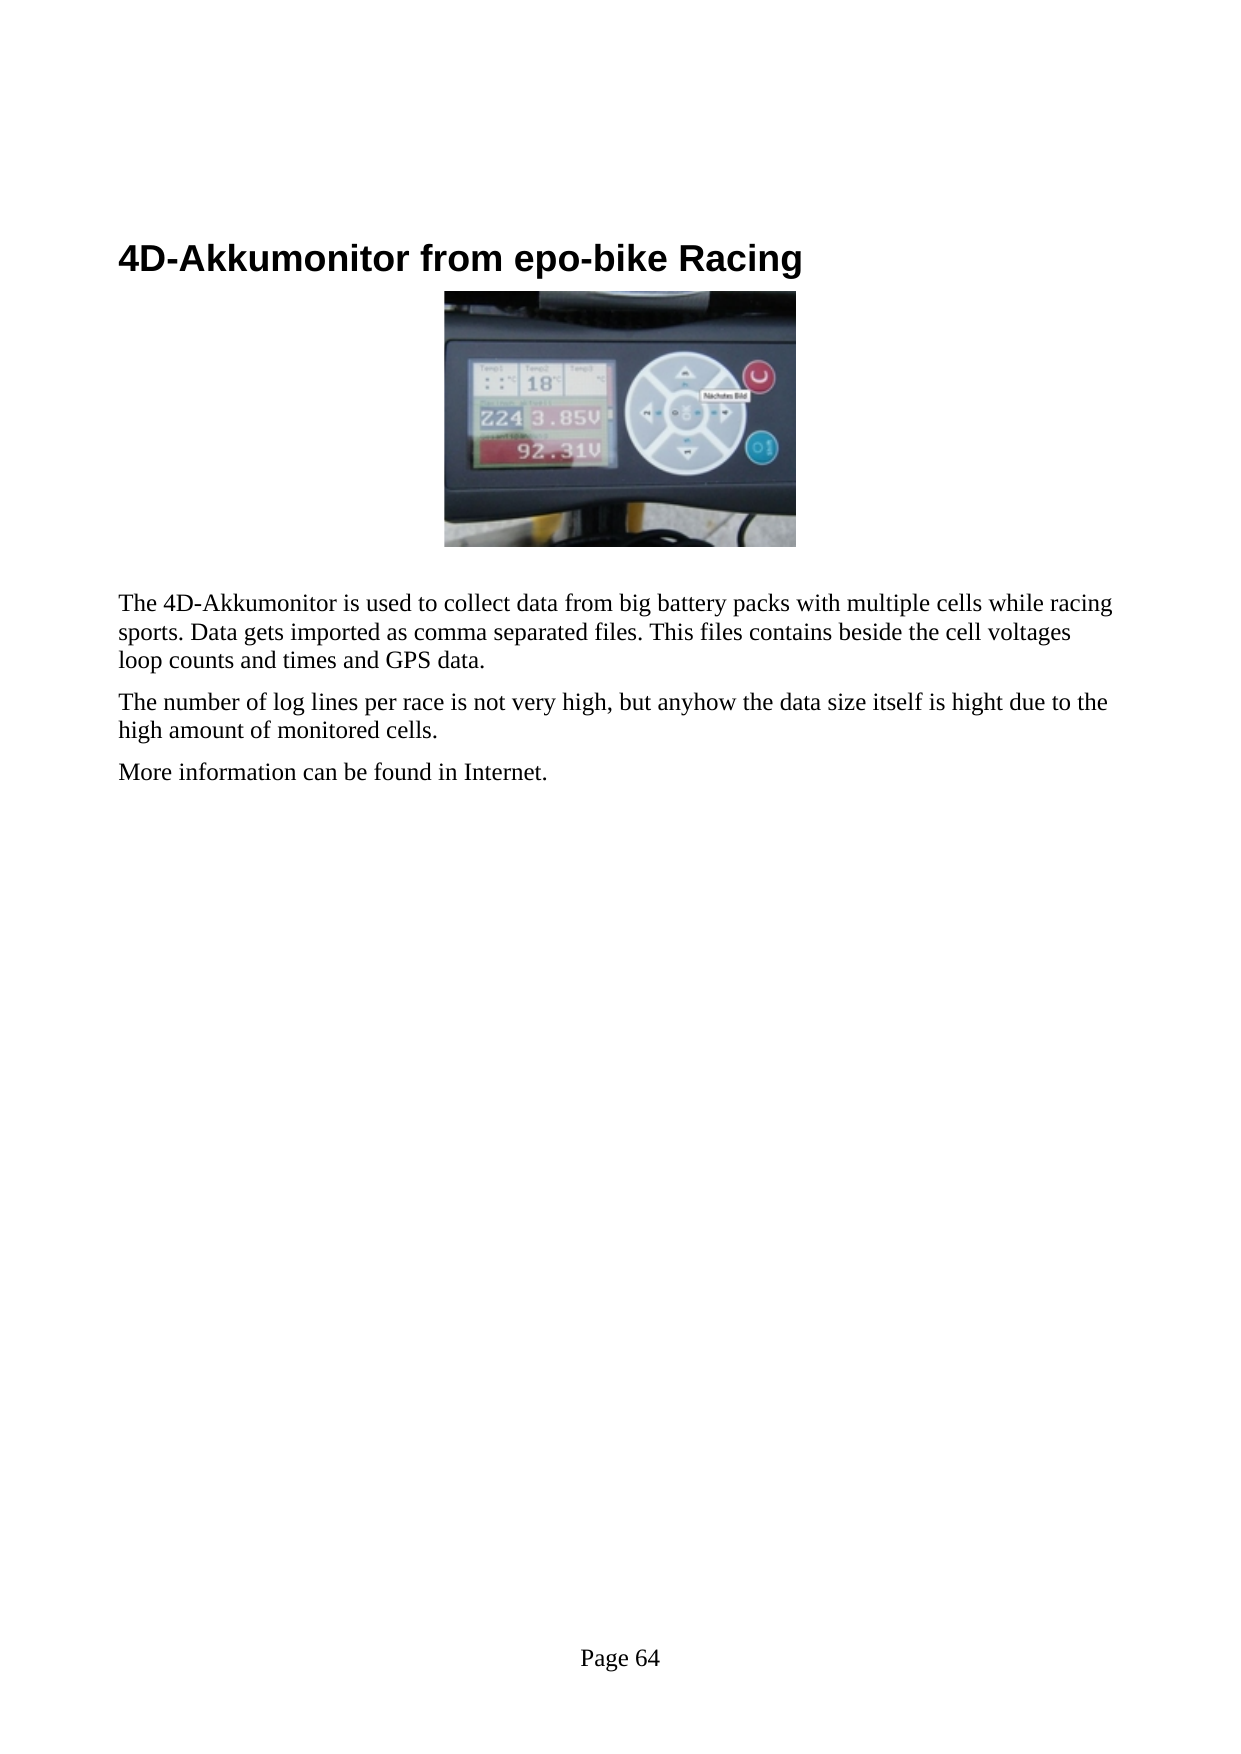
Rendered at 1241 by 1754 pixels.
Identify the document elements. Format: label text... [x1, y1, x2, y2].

subtitle 4D-Akkumonitor from epo-bike Racing [118, 236, 1122, 279]
text The 4D-Akkumonitor is used to collect data from big battery packs with multiple cells while racing sports. Data gets imported as comma separated files. This files contains beside the cell voltages loop counts and times and GPS data. [118, 588, 1122, 674]
text More information can be found in Internet. [118, 757, 1122, 785]
text The number of log lines per race is not very high, but anyhow the data size itself is hight due to the high amount of monitored cells. [118, 687, 1122, 744]
